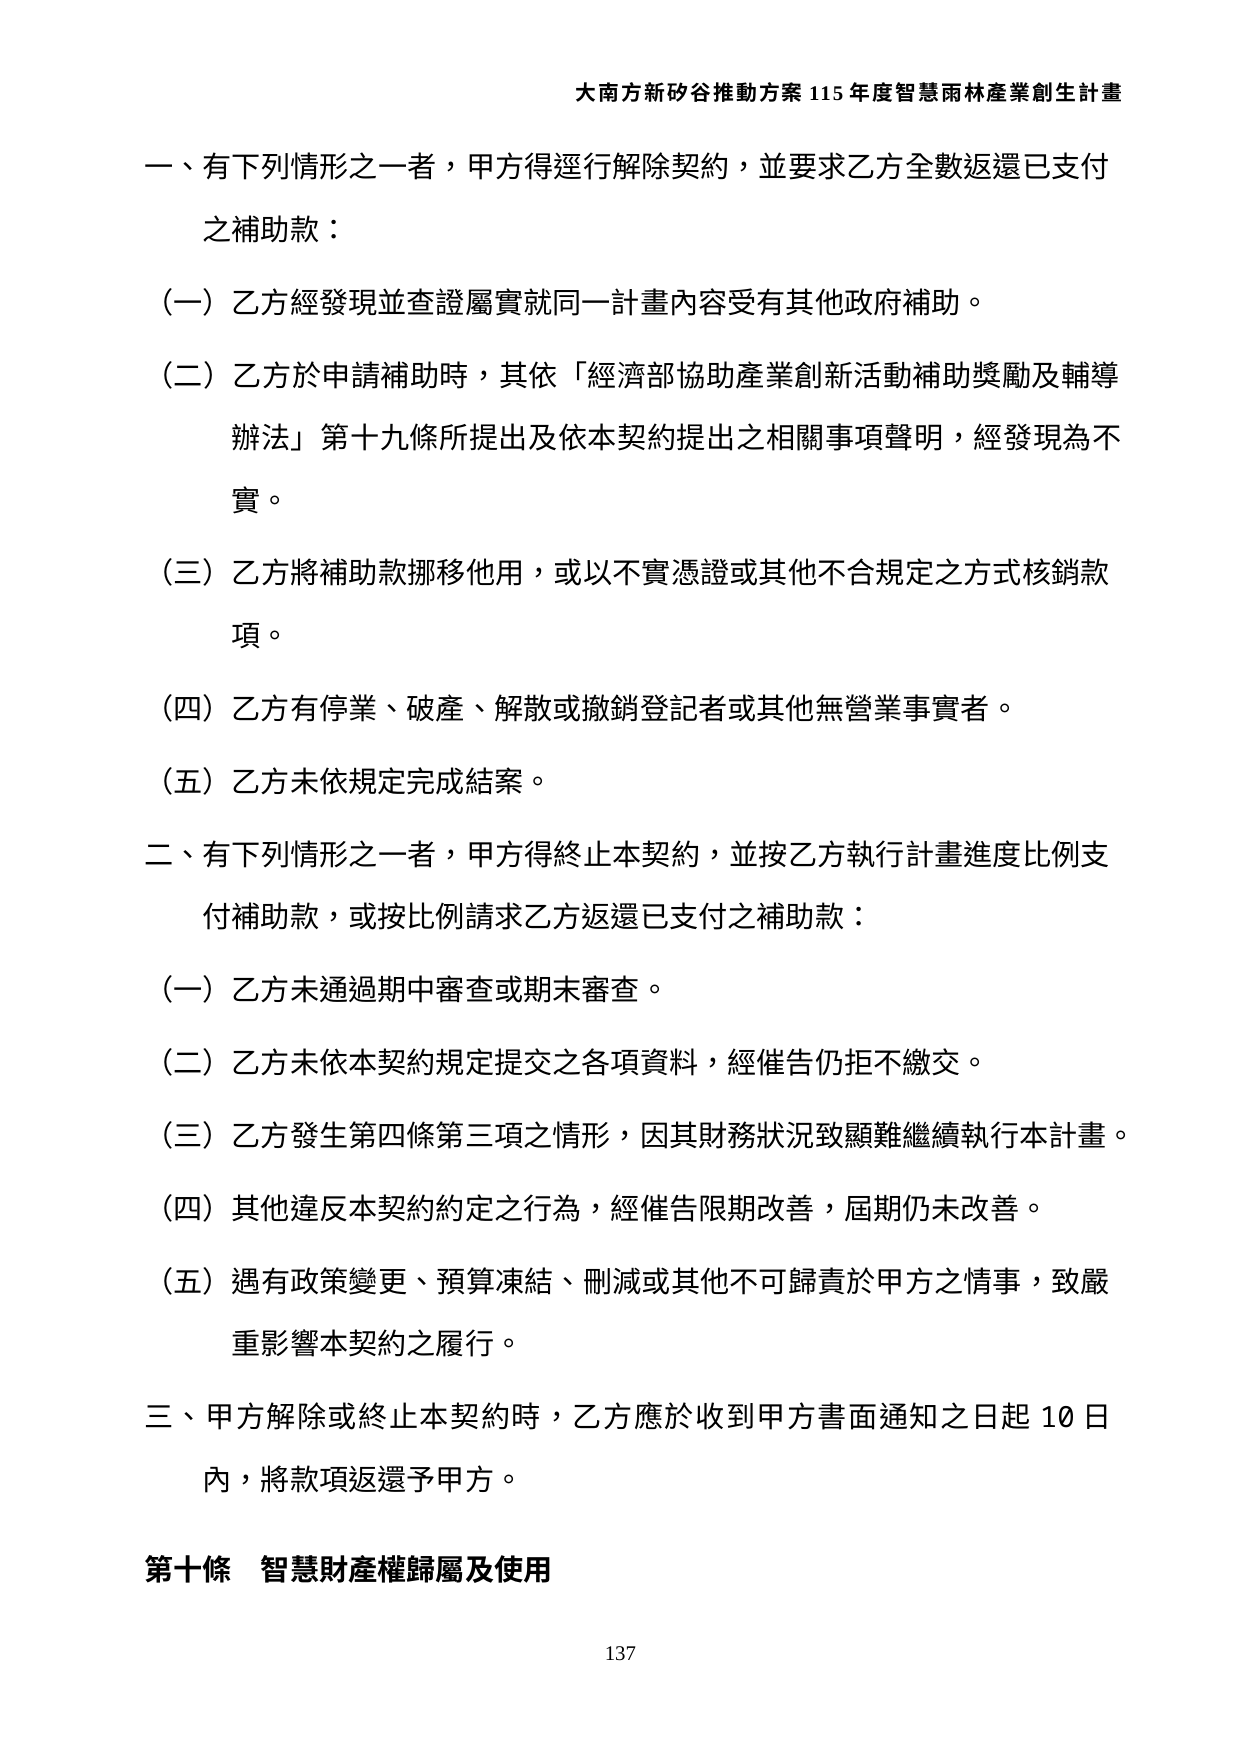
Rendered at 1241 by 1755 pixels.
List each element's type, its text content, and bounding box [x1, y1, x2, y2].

table_cell 第十條 智慧財產權歸屬及使用 [118, 1504, 1122, 1593]
table_cell 一、有下列情形之一者，甲方得逕行解除契約，並要求乙方全數返還已支付之補助款： （一）乙方經發現並查證屬實就同一計畫內容受有其他政府補助。 （二）乙方於申請補助時，其依「經濟部協助產業創新活動補助獎勵及輔導辦法」第十九條所提出及依本契約提出之相關事項聲明，經發現為不實。 （三）乙方將補助款挪移他用，或以不實憑證或其他不合規定之方式核銷款項。 （四）乙方有停業、破產、解散或撤銷登記者或其他無營業事實者。 （五）乙方未依規定完成結案。 二、有下列情形之一者，甲方得終止本契約，並按乙方執行計畫進度比例支付補助款，或按比例請求乙方返還已支付之補助款： （一）乙方未通過期中審查或期末審查。 （二）乙方未依本契約規定提交之各項資料，經催告仍拒不繳交。 （三）乙方發生第四條第三項之情形，因其財務狀況致顯難繼續執行本計畫。 （四）其他違反本契約約定之行為，經催告限期改善，屆期仍未改善。 （五）遇有政策變更、預算凍結、刪減或其他不可歸責於甲方之情事，致嚴重影響本契約之履行。 三、甲方解除或終止本契約時，乙方應於收到甲方書面通知之日起10日內，將款項返還予甲方。 [118, 118, 1122, 1503]
